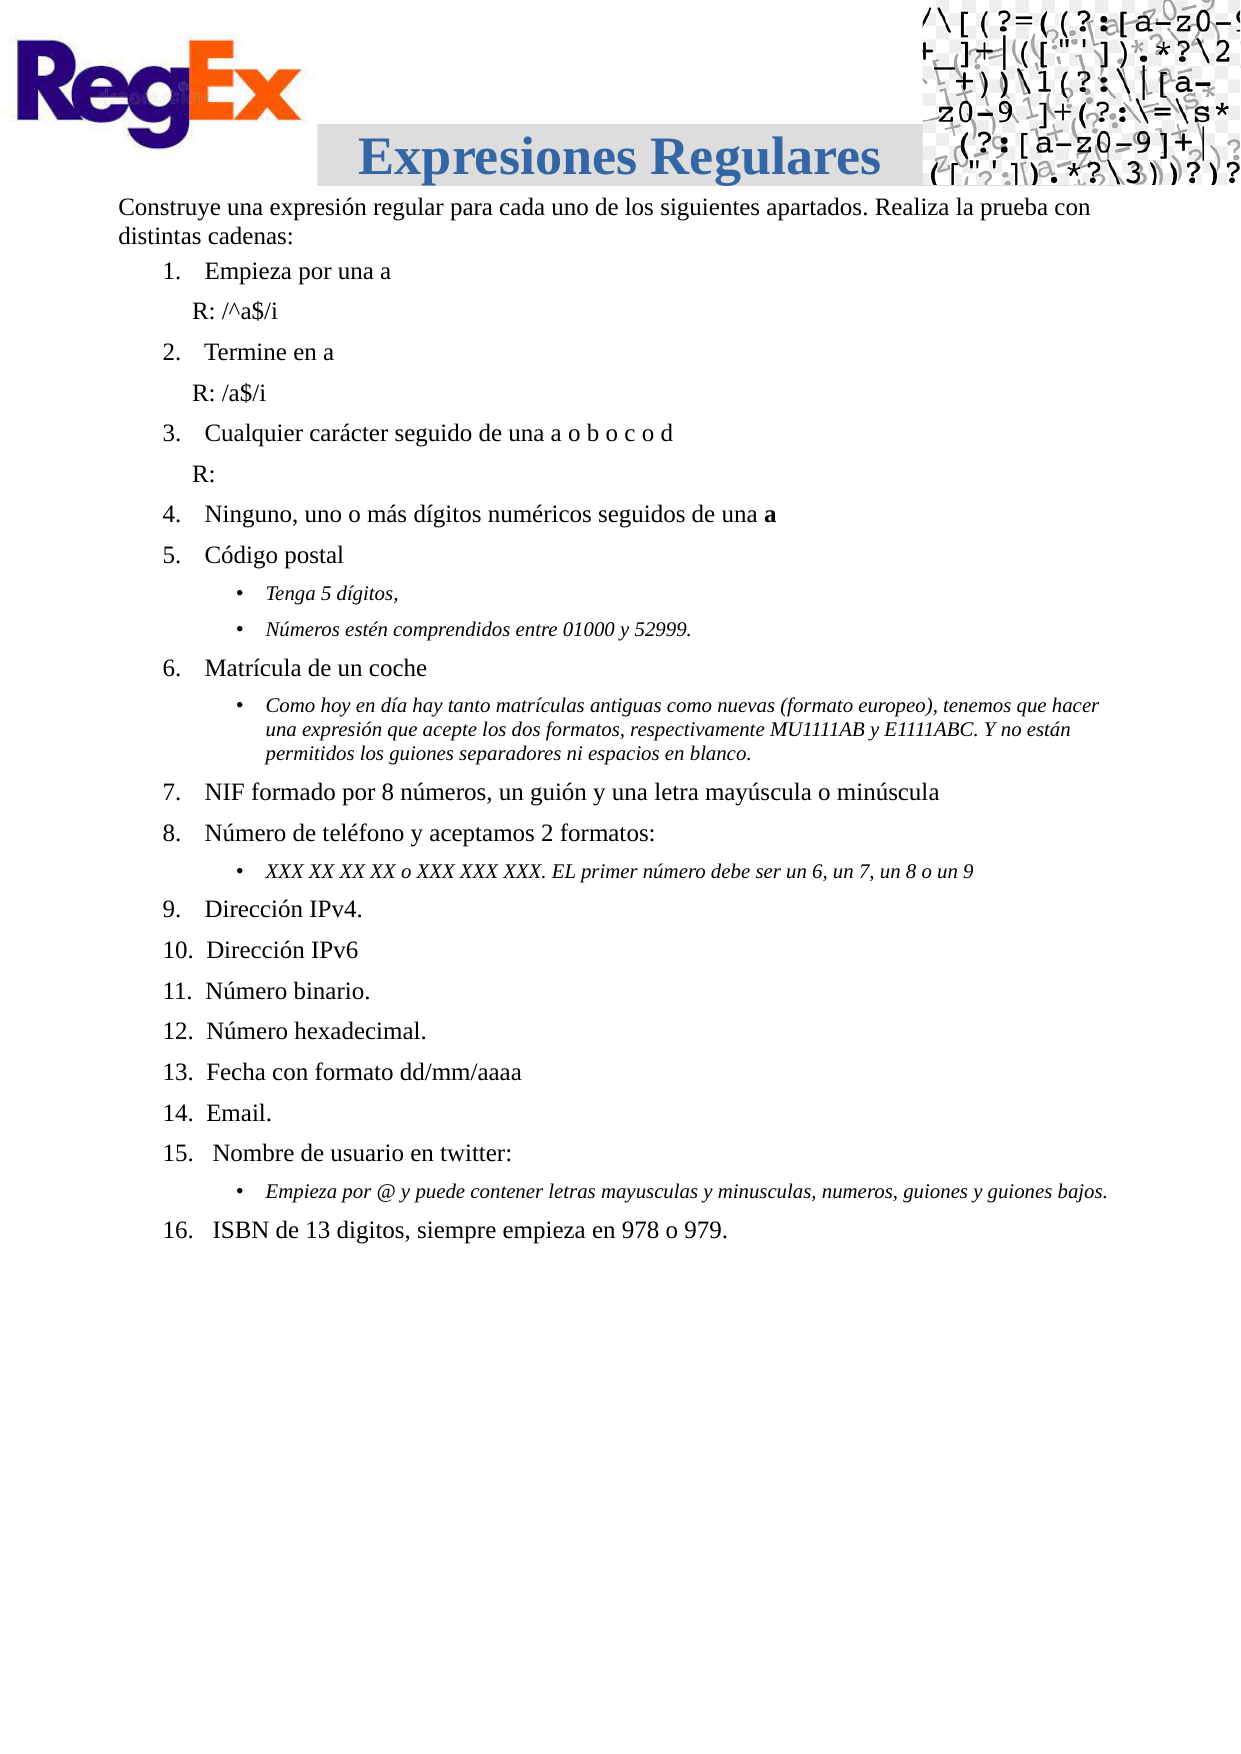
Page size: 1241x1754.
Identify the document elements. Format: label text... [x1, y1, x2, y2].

list Números estén comprendidos entre 01000 y 52999. [236, 617, 1122, 641]
list Ninguno, uno o más dígitos numéricos seguidos de una a [162, 499, 1122, 528]
list R: [162, 459, 1122, 488]
list ISBN de 13 digitos, siempre empieza en 978 o 979. [162, 1215, 1122, 1243]
list Número binario. [162, 976, 1122, 1004]
list Cualquier carácter seguido de una a o b o c o d [162, 418, 1122, 447]
list Matrícula de un coche [162, 653, 1122, 681]
list Dirección IPv4. [162, 894, 1122, 923]
list R: /^a$/i [162, 296, 1122, 325]
list Como hoy en día hay tanto matrículas antiguas como nuevas (formato europeo), tenemos que hacer una expresión que acepte los dos formatos, respectivamente MU1111AB y E1111ABC. Y no están permitidos los guiones separadores ni espacios en blanco. [236, 693, 1122, 765]
list R: /a$/i [162, 378, 1122, 406]
list XXX XX XX XX o XXX XXX XXX. EL primer número debe ser un 6, un 7, un 8 o un 9 [236, 858, 1122, 883]
list Número de teléfono y aceptamos 2 formatos: [162, 818, 1122, 847]
list Tenga 5 dígitos, [236, 581, 1122, 605]
list Número hexadecimal. [162, 1016, 1122, 1045]
list Fecha con formato dd/mm/aaaa [162, 1057, 1122, 1086]
text Expresiones Regulares [318, 124, 1122, 186]
list Dirección IPv6 [162, 935, 1122, 964]
picture [1, 0, 318, 190]
picture [922, 0, 1241, 185]
text Construye una expresión regular para cada uno de los siguientes apartados. Realiza la prueba con distintas cadenas: [118, 192, 1122, 250]
list Empieza por @ y puede contener letras mayusculas y minusculas, numeros, guiones y guiones bajos. [236, 1179, 1122, 1203]
list Código postal [162, 540, 1122, 569]
list Empieza por una a [162, 256, 1122, 284]
list Nombre de usuario en twitter: [162, 1138, 1122, 1167]
list Email. [162, 1098, 1122, 1126]
list NIF formado por 8 números, un guión y una letra mayúscula o minúscula [162, 777, 1122, 806]
list Termine en a [162, 337, 1122, 366]
